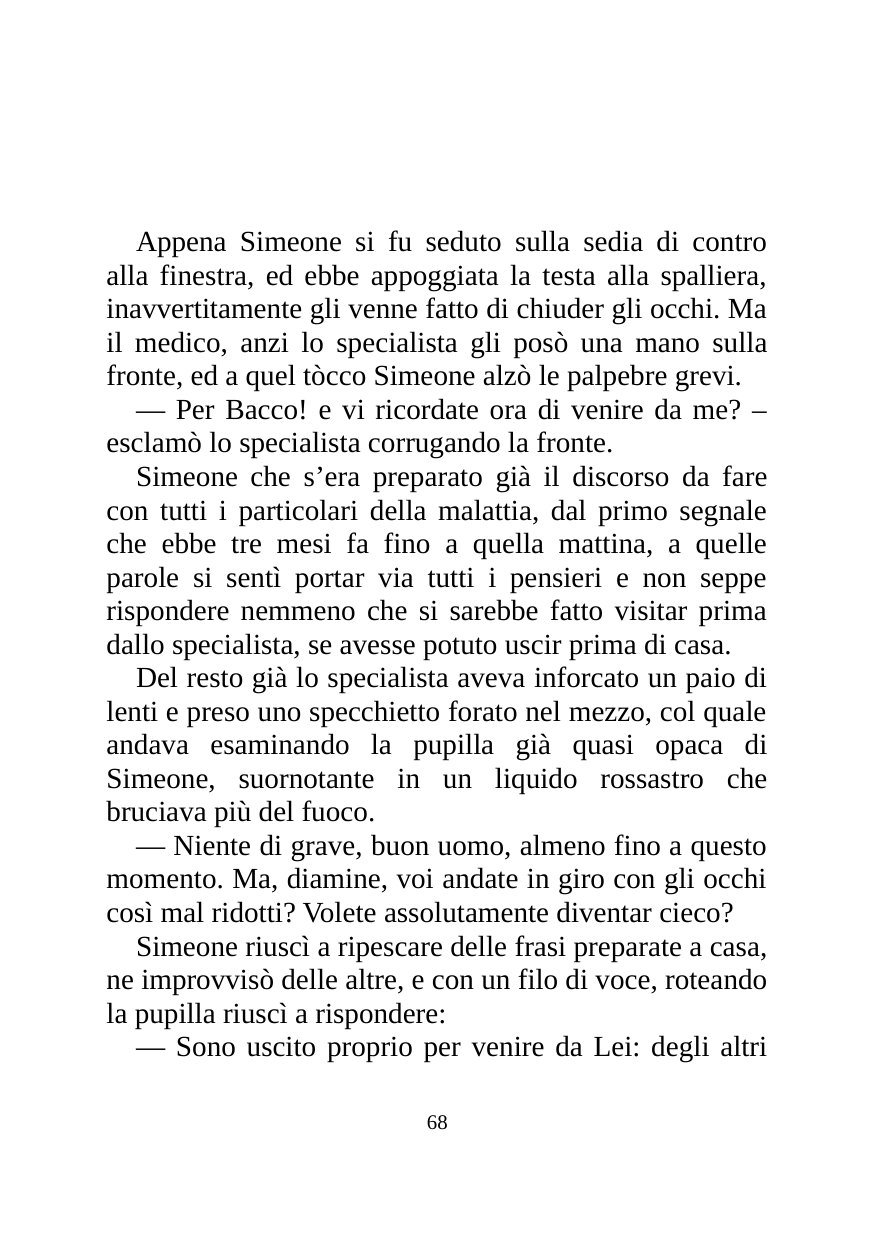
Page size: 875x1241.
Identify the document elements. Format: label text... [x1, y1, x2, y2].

text — Niente di grave, buon uomo, almeno fino a questo momento. Ma, diamine, voi andate in giro con gli occhi così mal ridotti? Volete assolutamente diventar cieco? [106, 828, 768, 929]
text — Per Bacco! e vi ricordate ora di venire da me? – esclamò lo specialista corrugando la fronte. [106, 392, 768, 459]
text Del resto già lo specialista aveva inforcato un paio di lenti e preso uno specchietto forato nel mezzo, col quale andava esaminando la pupilla già quasi opaca di Simeone, suornotante in un liquido rossastro che bruciava più del fuoco. [106, 660, 768, 828]
text — Sono uscito proprio per venire da Lei: degli altri [106, 1029, 768, 1063]
text Simeone che s’era preparato già il discorso da fare con tutti i particolari della malattia, dal primo segnale che ebbe tre mesi fa fino a quella mattina, a quelle parole si sentì portar via tutti i pensieri e non seppe rispondere nemmeno che si sarebbe fatto visitar prima dallo specialista, se avesse potuto uscir prima di casa. [106, 459, 768, 660]
text Appena Simeone si fu seduto sulla sedia di contro alla finestra, ed ebbe appoggiata la testa alla spalliera, inavvertitamente gli venne fatto di chiuder gli occhi. Ma il medico, anzi lo specialista gli posò una mano sulla fronte, ed a quel tòcco Simeone alzò le palpebre grevi. [106, 224, 768, 392]
text Simeone riuscì a ripescare delle frasi preparate a casa, ne improvvisò delle altre, e con un filo di voce, roteando la pupilla riuscì a rispondere: [106, 929, 768, 1029]
